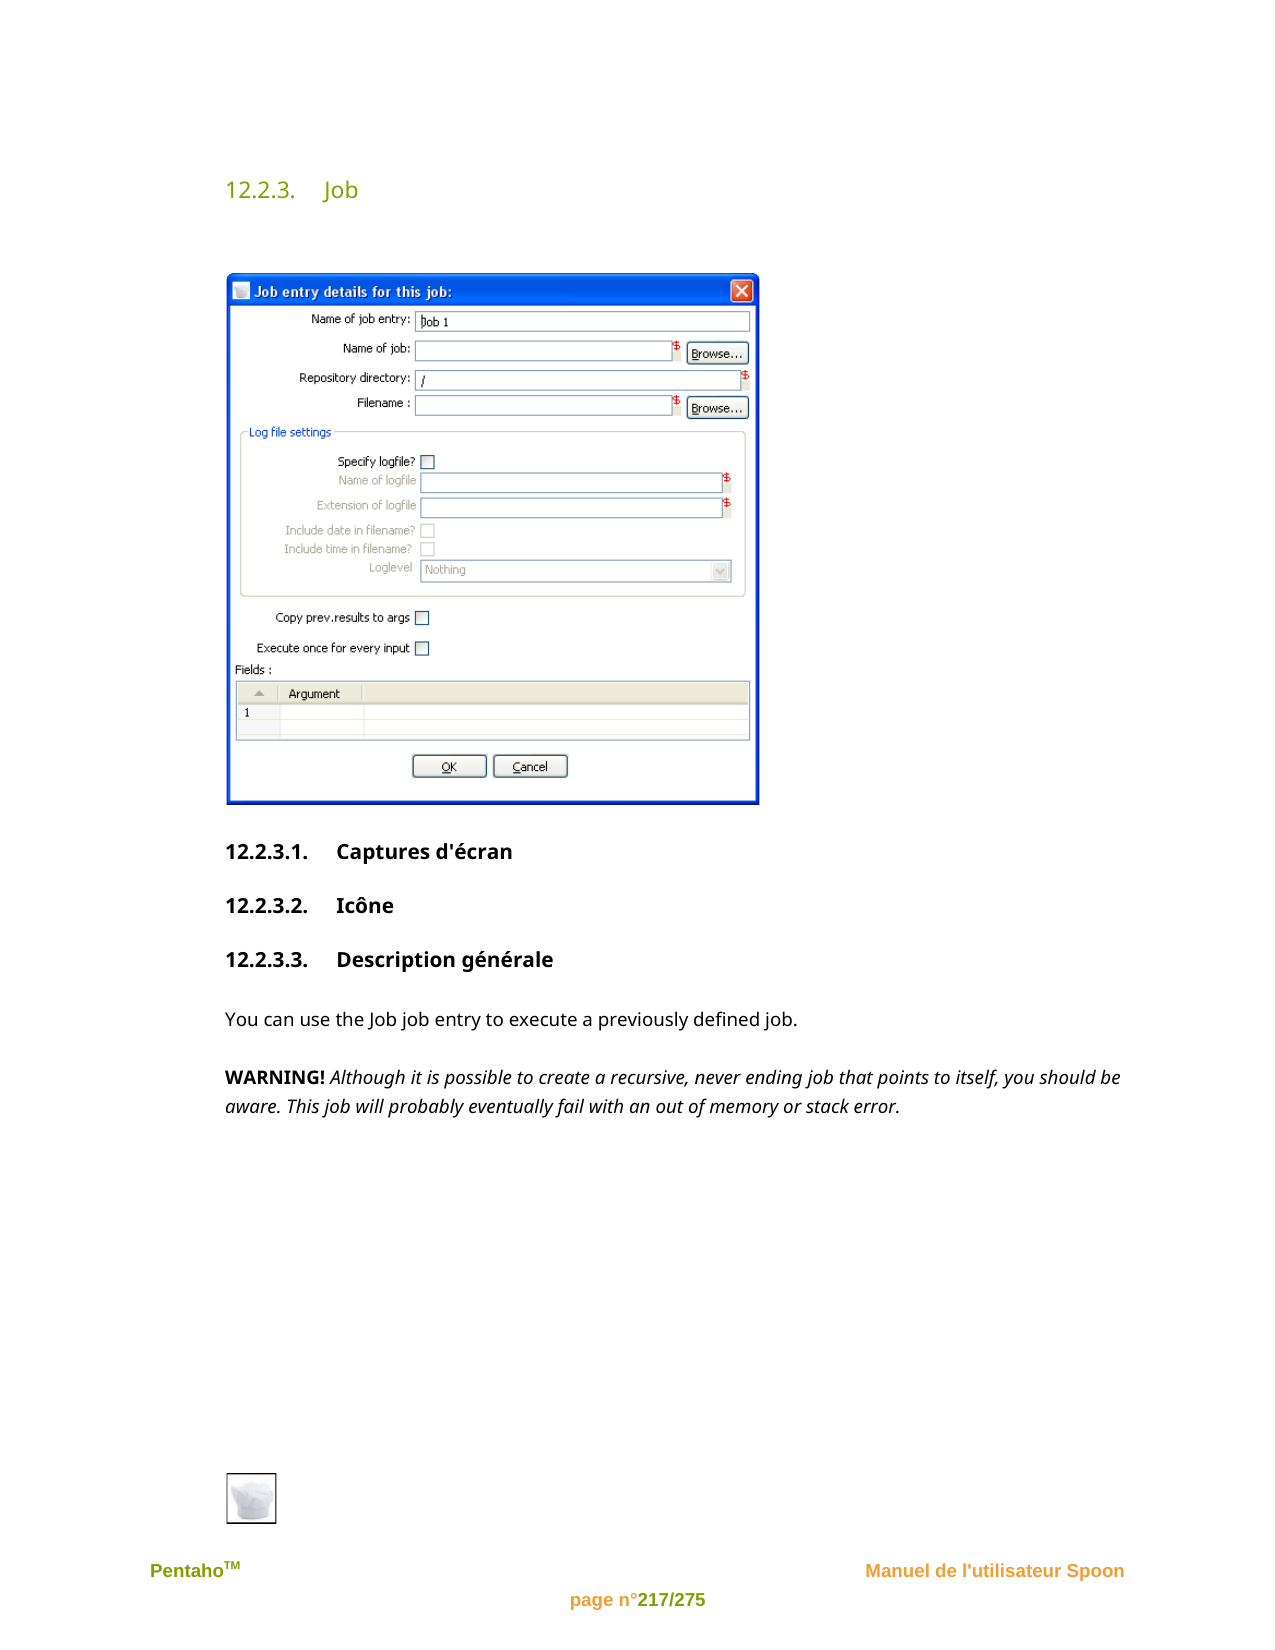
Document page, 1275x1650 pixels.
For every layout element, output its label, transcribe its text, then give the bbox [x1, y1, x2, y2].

subtitle Job [225, 175, 1125, 204]
subtitle Description générale [225, 944, 1125, 973]
picture [226, 1473, 277, 1524]
subtitle Icône [225, 890, 1125, 919]
subtitle Captures d'écran [225, 229, 1125, 865]
picture [226, 273, 760, 805]
text You can use the Job job entry to execute a previously defined job. [225, 1003, 1125, 1032]
text WARNING! Although it is possible to create a recursive, never ending job that points to itself, you should be aware. This job will probably eventually fail with an out of memory or stack error. [225, 1061, 1125, 1120]
